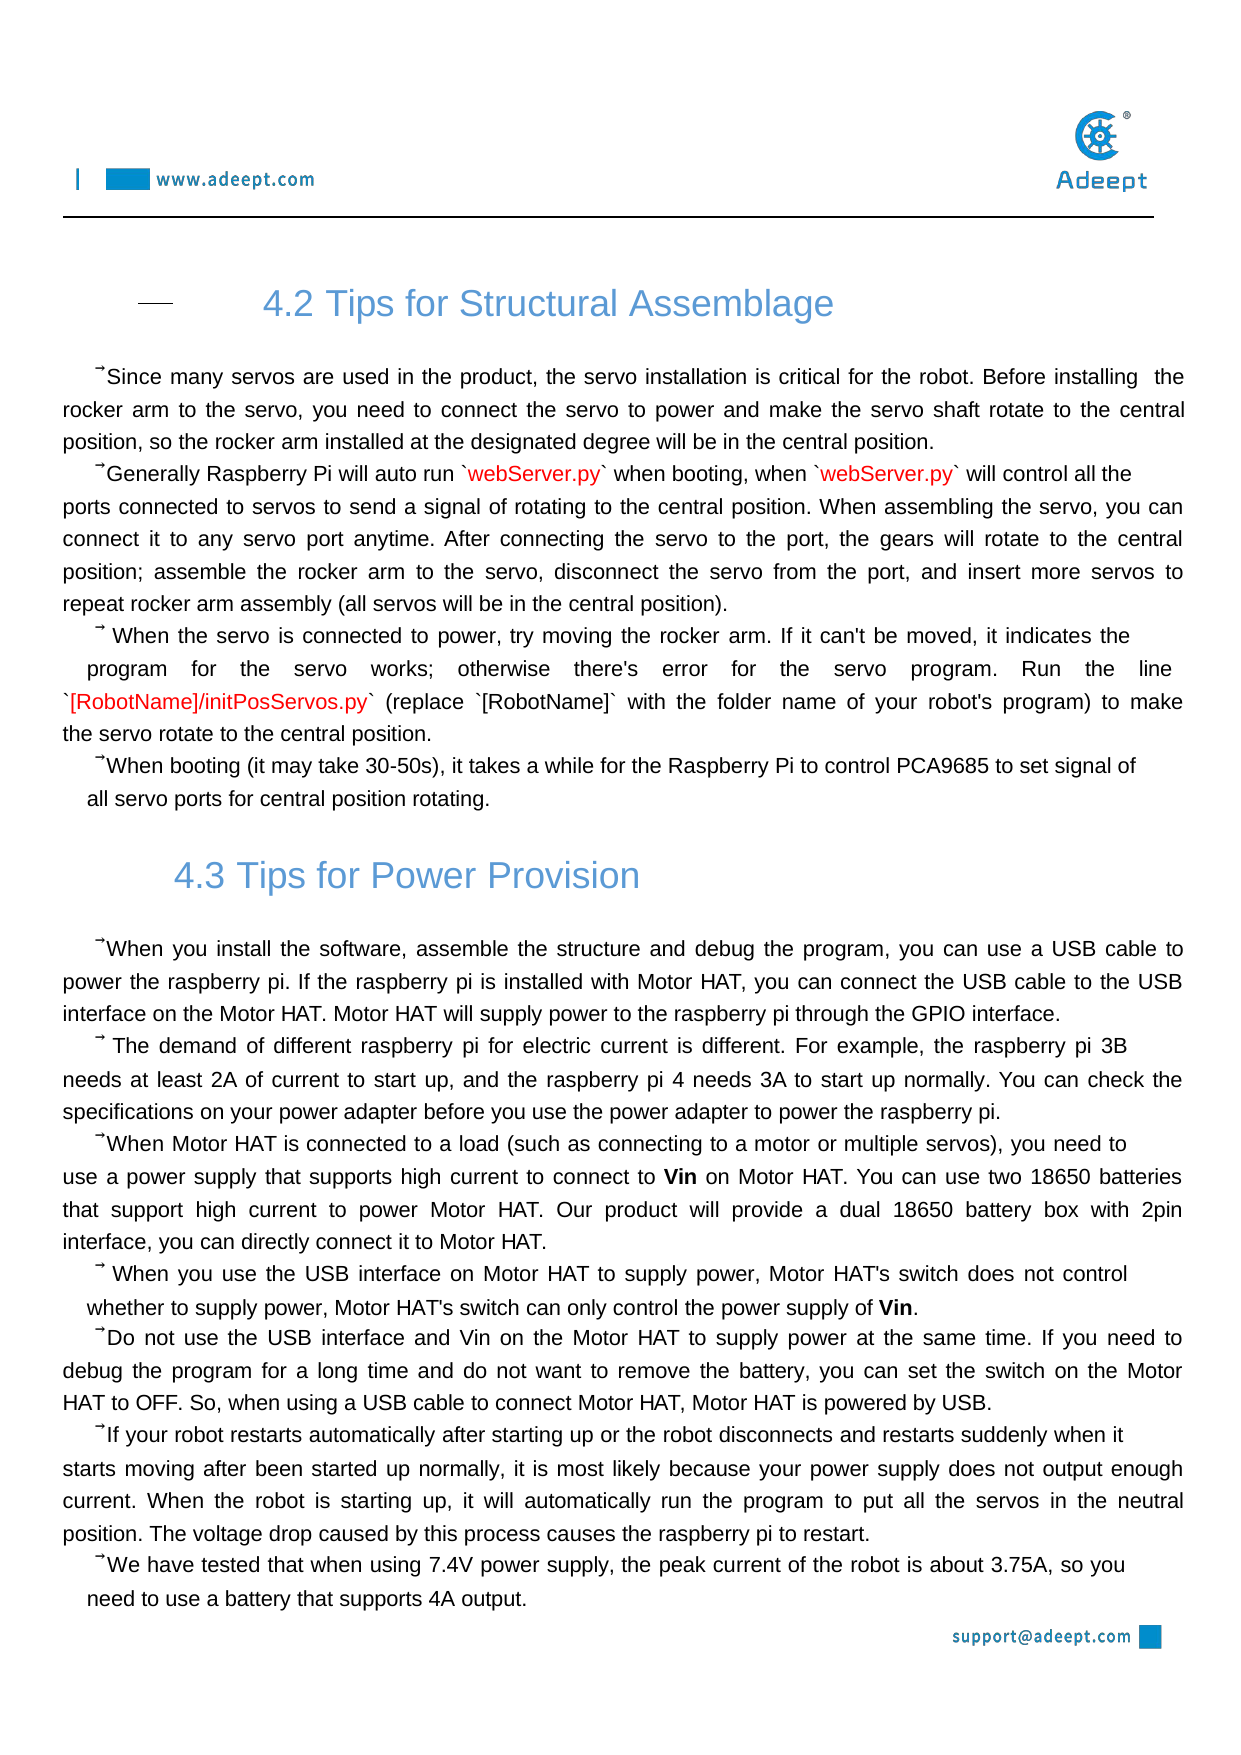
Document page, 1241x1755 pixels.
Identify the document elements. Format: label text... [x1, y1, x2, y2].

text ⃗When you install the software, assemble the structure and debug the program, you can use a USB cable to power the raspberry pi. If the raspberry pi is installed with Motor HAT, you can connect the USB cable to the USB interface on the Motor HAT. Motor HAT will supply power to the raspberry pi through the GPIO interface. [62, 933, 1184, 1026]
text ⃗If your robot restarts automatically after starting up or the robot disconnects and restarts suddenly when it [62, 1422, 1197, 1448]
text ⃗When Motor HAT is connected to a load (such as connecting to a motor or multiple servos), you need to [62, 1131, 1197, 1157]
text need to use a battery that supports 4A output. [87, 1586, 1197, 1611]
text ⃗ When you use the USB interface on Motor HAT to supply power, Motor HAT's switch does not control [62, 1262, 1197, 1287]
text ⃗Generally Raspberry Pi will auto run `webServer.py` when booting, when `webServer.py` will control all the [62, 460, 1197, 486]
text ⃗When booting (it may take 30-50s), it takes a while for the Raspberry Pi to control PCA9685 to set signal of [62, 754, 1197, 779]
text ports connected to servos to send a signal of rotating to the central position. When assembling the servo, you can connect it to any servo port anytime. After connecting the servo to the port, the gears will rotate to the central position; assemble the rocker arm to the servo, disconnect the servo from the port, and insert more servos to repeat rocker arm assembly (all servos will be in the central position). [62, 493, 1184, 616]
text ⃗Do not use the USB interface and Vin on the Motor HAT to supply power at the same time. If you need to debug the program for a long time and do not want to remove the battery, you can set the switch on the Motor HAT to OFF. So, when using a USB cable to connect Motor HAT, Motor HAT is powered by USB. [62, 1322, 1184, 1415]
text starts moving after been started up normally, it is most likely because your power supply does not output enough current. When the robot is starting up, it will automatically run the program to put all the servos in the neutral position. The voltage drop caused by this process causes the raspberry pi to restart. [62, 1455, 1184, 1546]
text `[RobotName]/initPosServos.py` (replace `[RobotName]` with the folder name of your robot's program) to make the servo rotate to the central position. [62, 689, 1184, 746]
text ⃗We have tested that when using 7.4V power supply, the peak current of the robot is about 3.75A, so you [62, 1553, 1197, 1578]
text ⃗Since many servos are used in the product, the servo installation is critical for the robot. Before installing the rocker arm to the servo, you need to connect the servo to power and make the servo shaft rotate to the central position, so the rocker arm installed at the designated degree will be in the central position. [62, 361, 1185, 454]
list Tips for Power Provision [174, 853, 1197, 896]
text program for the servo works; otherwise there's error for the servo program. Run the line [87, 656, 1197, 681]
list Tips for Structural Assemblage [152, 281, 1197, 324]
text ⃗ When the servo is connected to power, try moving the rocker arm. If it can't be moved, it indicates the [62, 623, 1197, 649]
text all servo ports for central position rotating. [87, 786, 1197, 811]
text whether to supply power, Motor HAT's switch can only control the power supply of Vin. [87, 1294, 1197, 1319]
text use a power supply that supports high current to connect to Vin on Motor HAT. You can use two 18650 batteries that support high current to power Motor HAT. Our product will provide a dual 18650 battery box with 2pin interface, you can directly connect it to Motor HAT. [62, 1164, 1184, 1254]
text needs at least 2A of current to start up, and the raspberry pi 4 needs 3A to start up normally. You can check the specifications on your power adapter before you use the power adapter to power the raspberry pi. [62, 1066, 1184, 1124]
text ⃗ The demand of different raspberry pi for electric current is different. For example, the raspberry pi 3B [62, 1033, 1197, 1059]
